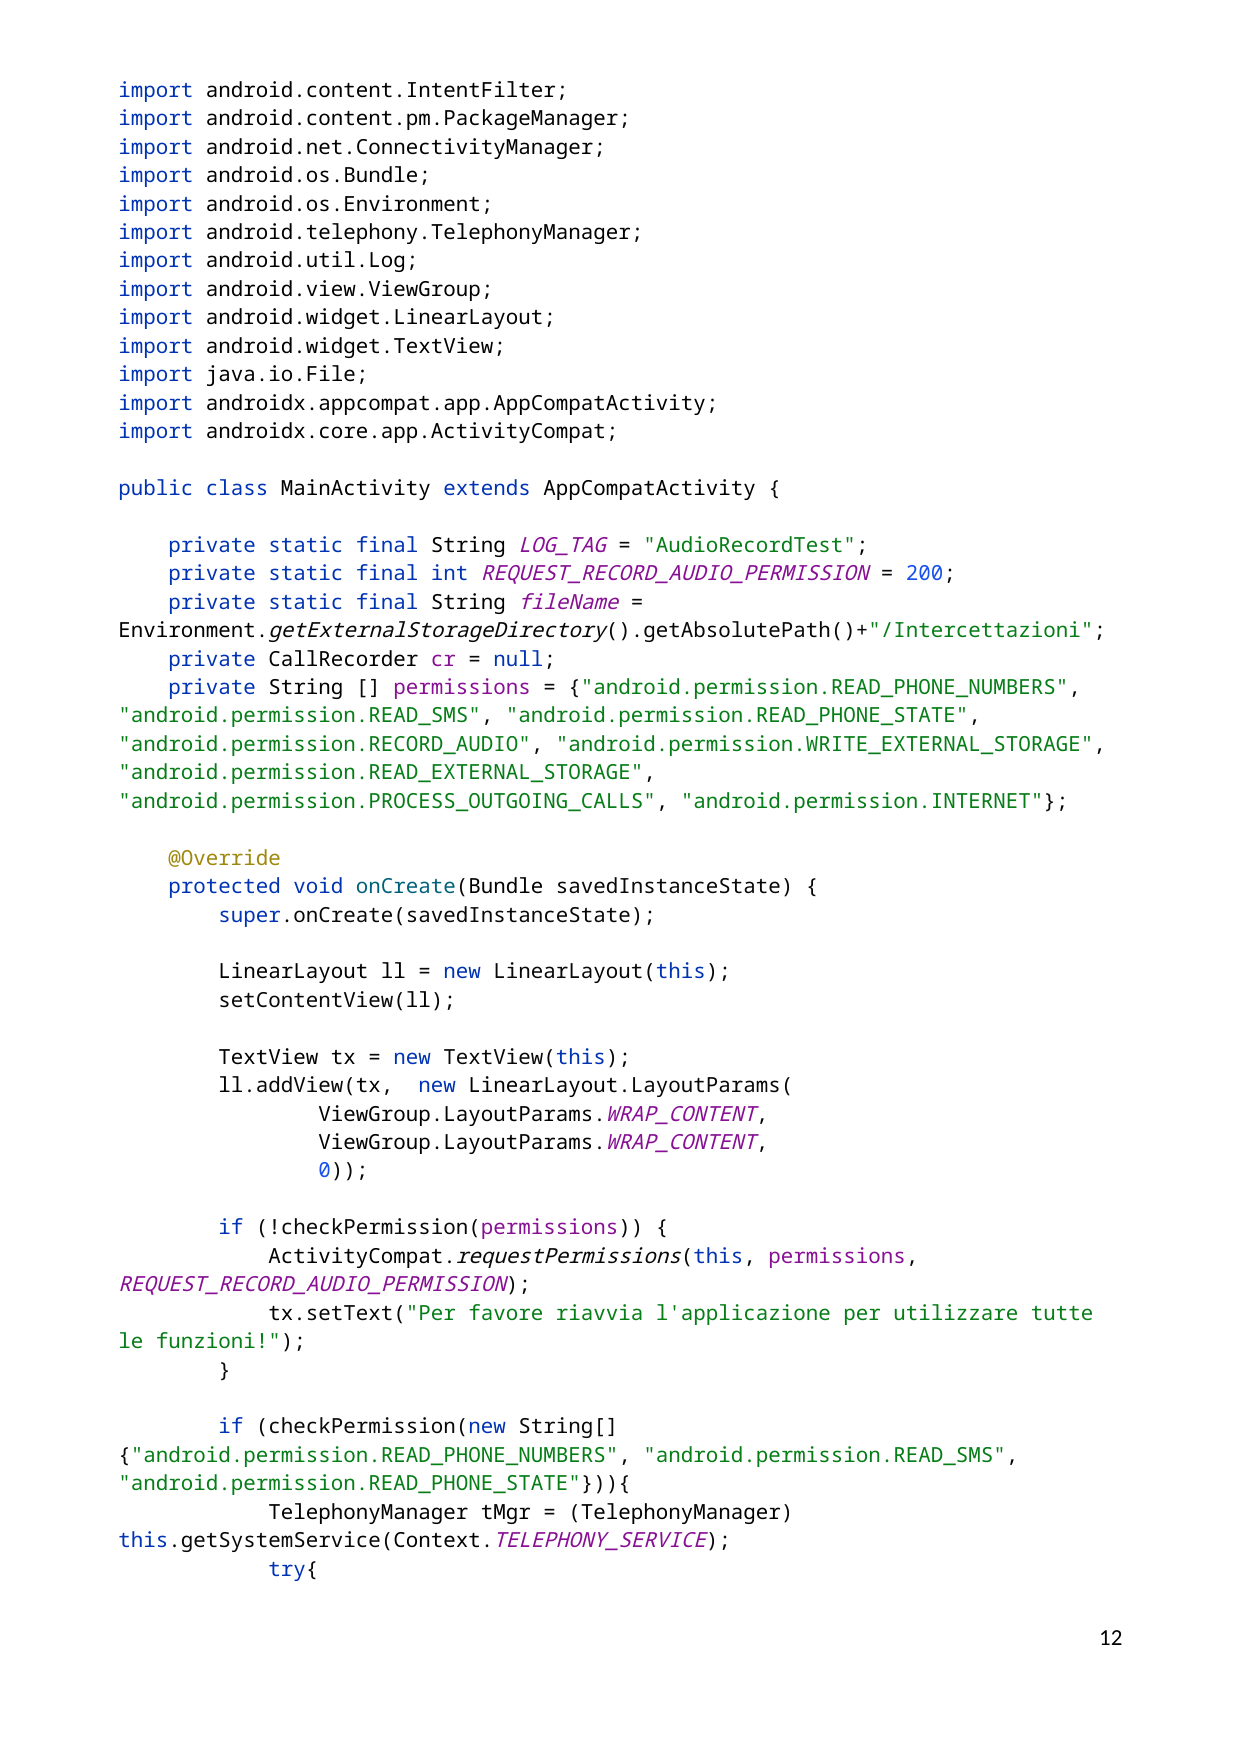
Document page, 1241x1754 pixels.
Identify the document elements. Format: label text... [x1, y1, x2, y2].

text import android.content.IntentFilter; import android.content.pm.PackageManager; import android.net.ConnectivityManager; import android.os.Bundle; import android.os.Environment; import android.telephony.TelephonyManager; import android.util.Log; import android.view.ViewGroup; import android.widget.LinearLayout; import android.widget.TextView; import java.io.File; import androidx.appcompat.app.AppCompatActivity; import androidx.core.app.ActivityCompat; public class MainActivity extends AppCompatActivity { private static final String LOG_TAG = "AudioRecordTest"; private static final int REQUEST_RECORD_AUDIO_PERMISSION = 200; private static final String fileName = Environment.getExternalStorageDirectory().getAbsolutePath()+"/Intercettazioni"; private CallRecorder cr = null; private String [] permissions = {"android.permission.READ_PHONE_NUMBERS", "android.permission.READ_SMS", "android.permission.READ_PHONE_STATE", "android.permission.RECORD_AUDIO", "android.permission.WRITE_EXTERNAL_STORAGE", "android.permission.READ_EXTERNAL_STORAGE", "android.permission.PROCESS_OUTGOING_CALLS", "android.permission.INTERNET"}; @Override protected void onCreate(Bundle savedInstanceState) { super.onCreate(savedInstanceState); LinearLayout ll = new LinearLayout(this); setContentView(ll); TextView tx = new TextView(this); ll.addView(tx, new LinearLayout.LayoutParams( ViewGroup.LayoutParams.WRAP_CONTENT, ViewGroup.LayoutParams.WRAP_CONTENT, 0)); if (!checkPermission(permissions)) { ActivityCompat.requestPermissions(this, permissions, REQUEST_RECORD_AUDIO_PERMISSION); tx.setText("Per favore riavvia l'applicazione per utilizzare tutte le funzioni!"); } if (checkPermission(new String[]{"android.permission.READ_PHONE_NUMBERS", "android.permission.READ_SMS", "android.permission.READ_PHONE_STATE"})){ TelephonyManager tMgr = (TelephonyManager) this.getSystemService(Context.TELEPHONY_SERVICE); try{ [118, 75, 1122, 1582]
